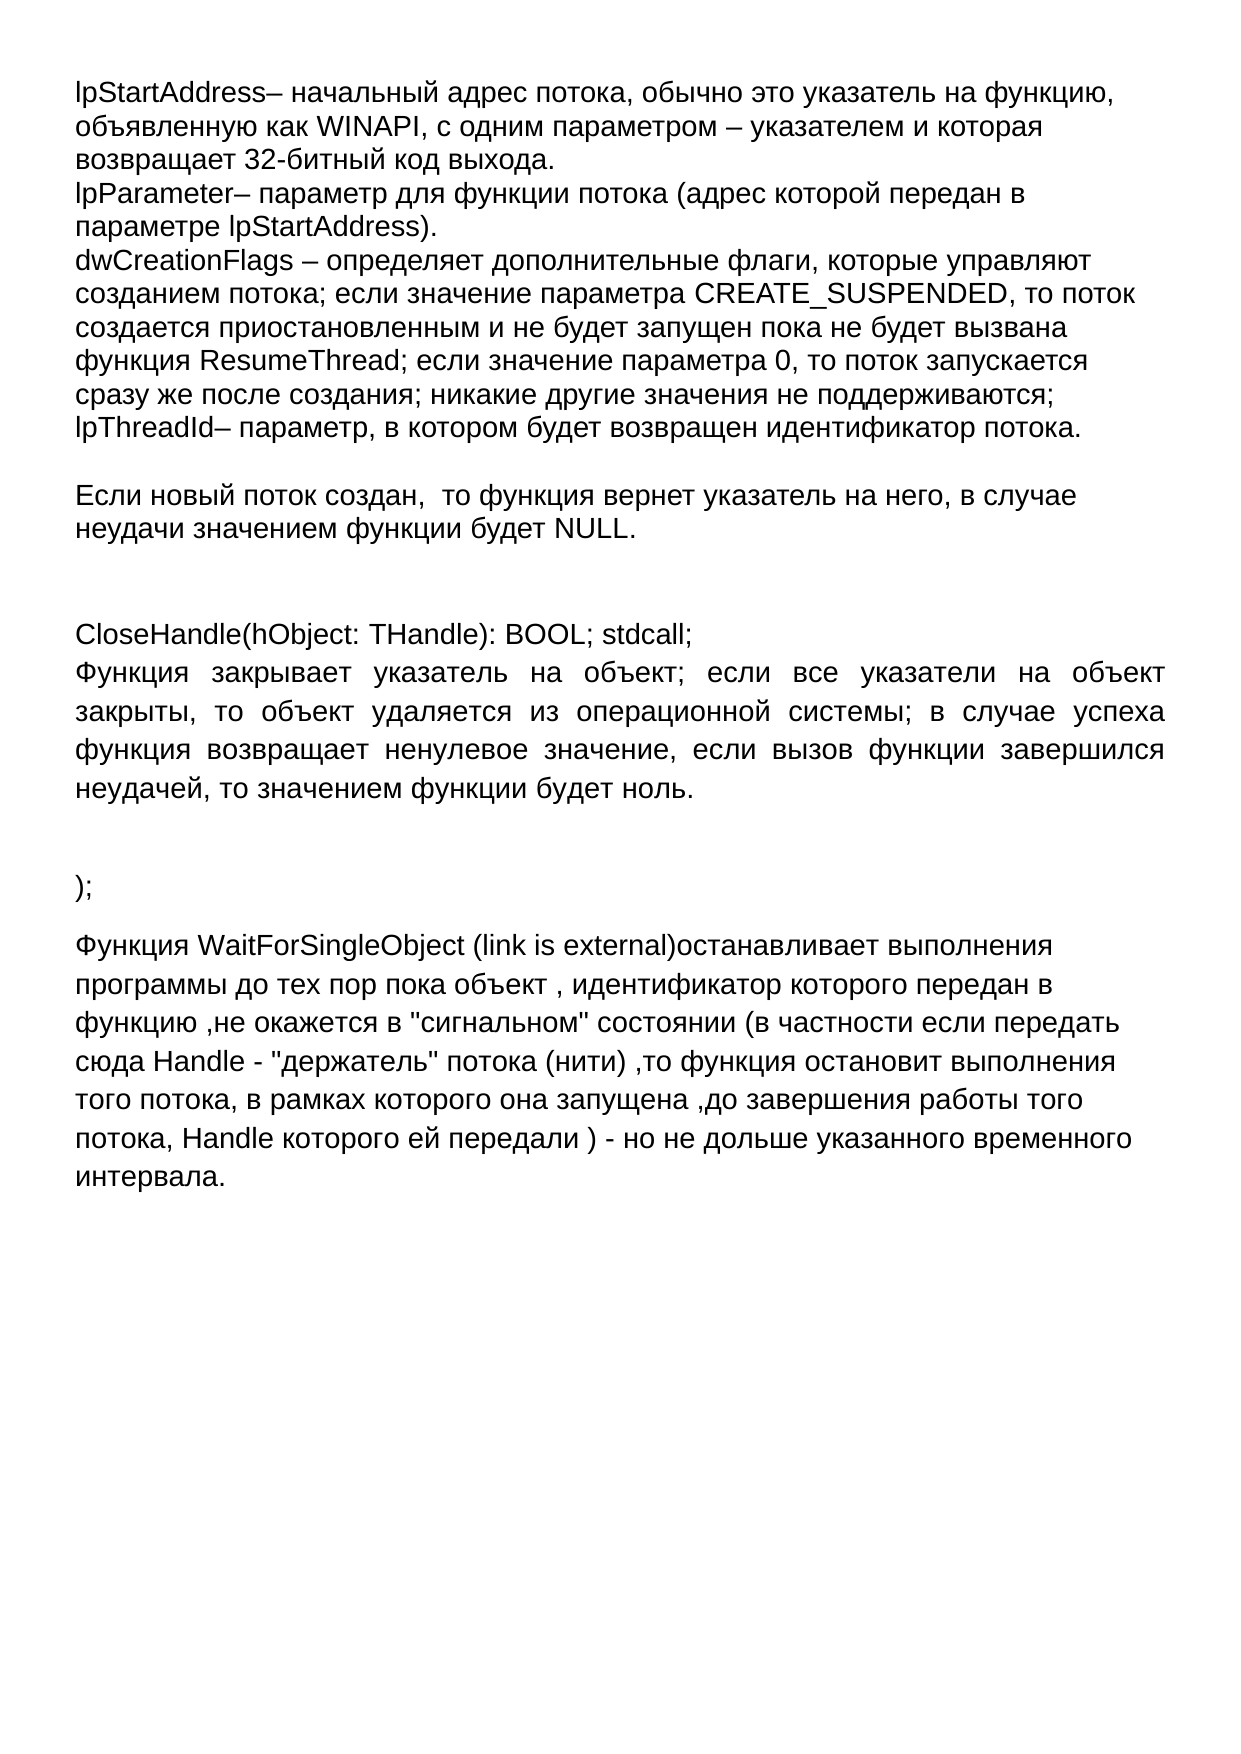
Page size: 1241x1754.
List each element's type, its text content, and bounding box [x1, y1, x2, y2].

list Функция закрывает указатель на объект; если все указатели на объект закрыты, то объект удаляется из операционной системы; в случае успеха функция возвращает ненулевое значение, если вызов функции завершился неудачей, то значением функции будет ноль. [75, 655, 1165, 804]
text dwCreationFlags – определяет дополнительные флаги, которые управляют созданием потока; если значение параметра CREATE_SUSPENDED, то поток создается приостановленным и не будет запущен пока не будет вызвана функция ResumeThread; если значение параметра 0, то поток запускается сразу же после создания; никакие другие значения не поддерживаются; [75, 243, 1165, 410]
text Функция WaitForSingleObject (link is external)останавливает выполнения программы до тех пор пока объект , идентификатор которого передан в функцию ,не окажется в "сигнальном" состоянии (в частности если передать сюда Handle - "держатель" потока (нити) ,то функция остановит выполнения того потока, в рамках которого она запущена ,до завершения работы того потока, Handle которого ей передали ) - но не дольше указанного временного интервала. [75, 928, 1165, 1193]
text ); [75, 869, 1165, 902]
text lpThreadId– параметр, в котором будет возвращен идентификатор потока. [75, 410, 1165, 444]
text lpStartAddress– начальный адрес потока, обычно это указатель на функцию, объявленную как WINAPI, с одним параметром – указателем и которая возвращает 32-битный код выхода. [75, 75, 1165, 176]
list CloseHandle(hObject: THandle): BOOL; stdcall; [75, 617, 1165, 650]
text Если новый поток создан, то функция вернет указатель на него, в случае неудачи значением функции будет NULL. [75, 477, 1165, 544]
text lpParameter– параметр для функции потока (адрес которой передан в параметре lpStartAddress). [75, 176, 1165, 243]
